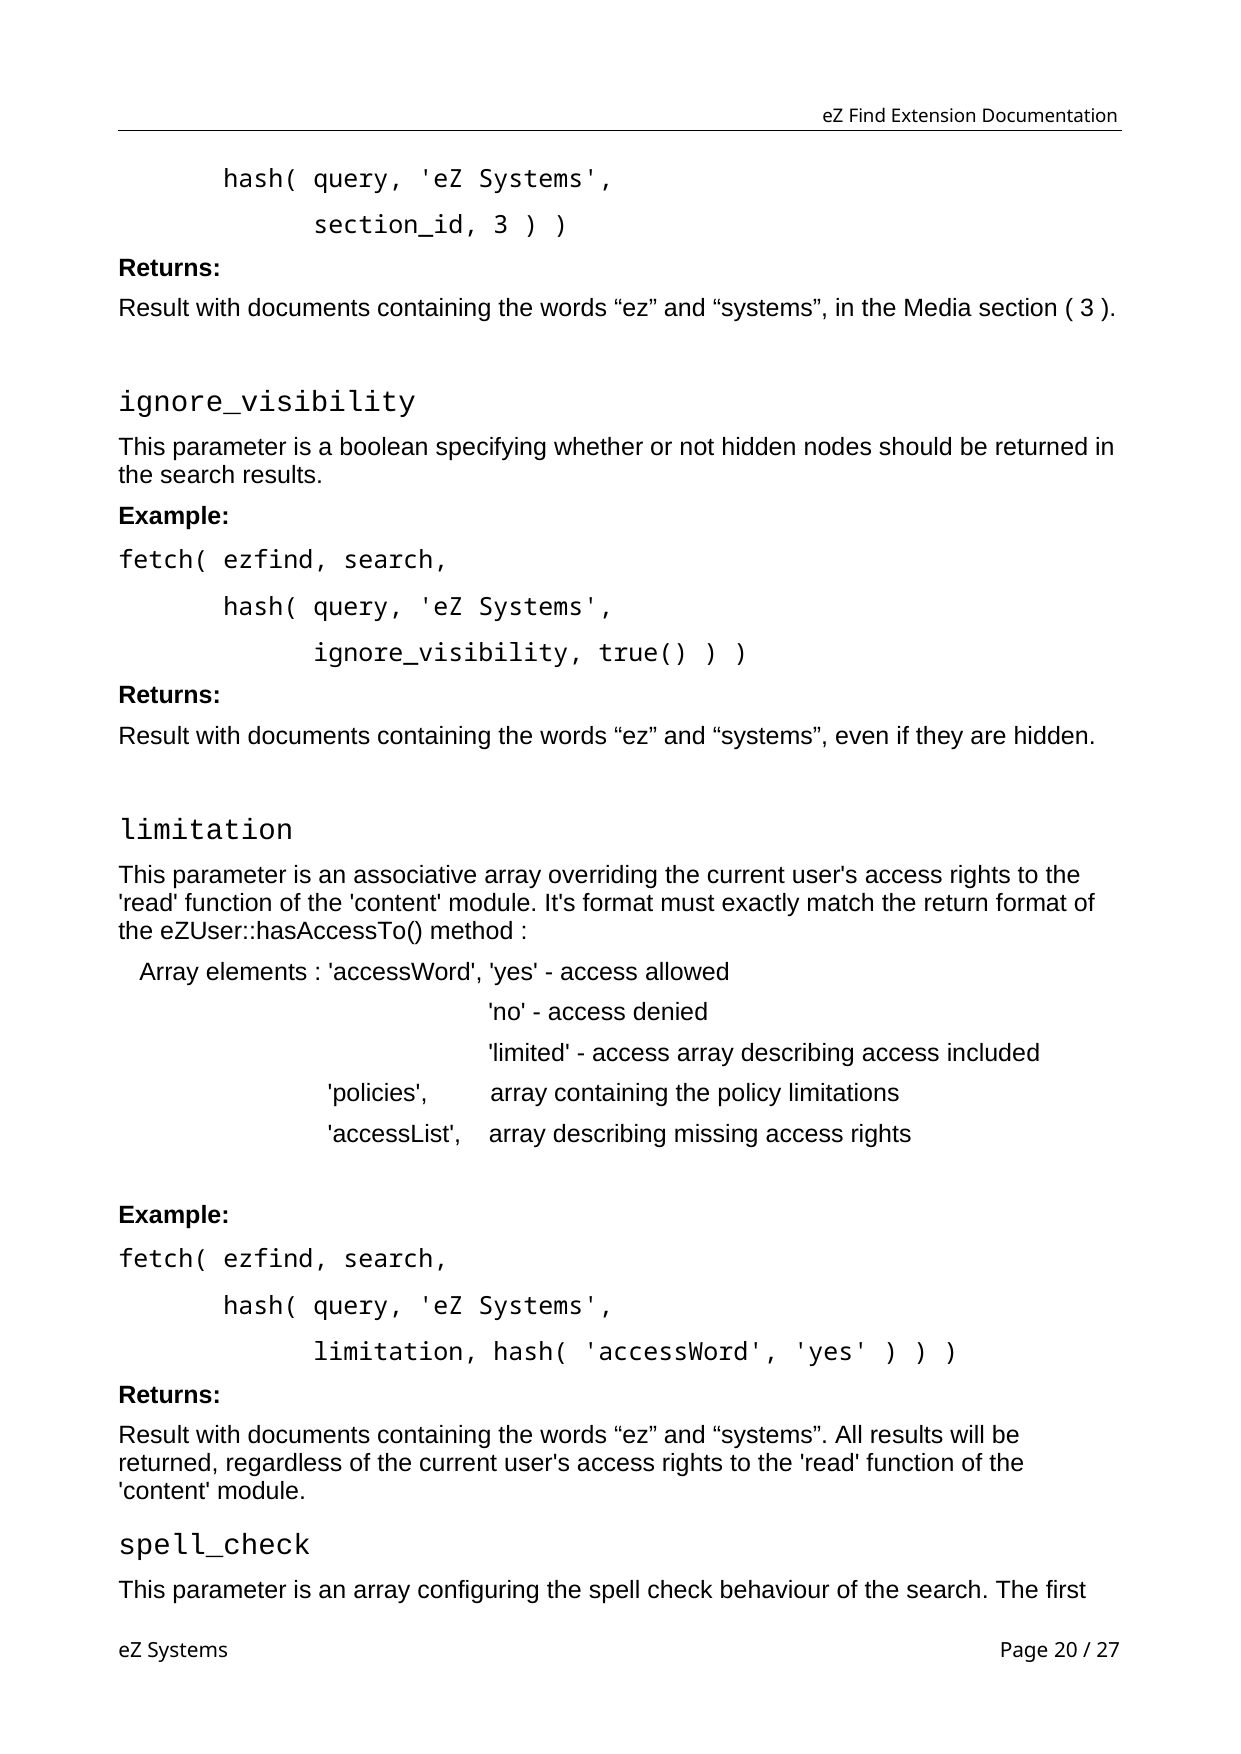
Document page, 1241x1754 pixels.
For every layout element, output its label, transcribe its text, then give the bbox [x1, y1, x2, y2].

text limitation, hash( 'accessWord', 'yes' ) ) ) [118, 1334, 1122, 1368]
text fetch( ezfind, search, [118, 1241, 1122, 1275]
text 'accessList', array describing missing access rights [118, 1119, 1122, 1147]
text section_id, 3 ) ) [118, 207, 1122, 241]
text hash( query, 'eZ Systems', [118, 1287, 1122, 1321]
text Returns: [118, 1380, 1122, 1408]
text Example: [118, 501, 1122, 529]
text Returns: [118, 681, 1122, 709]
text This parameter is a boolean specifying whether or not hidden nodes should be returned in the search results. [118, 433, 1122, 489]
text Result with documents containing the words “ez” and “systems”, even if they are hidden. [118, 722, 1122, 750]
text This parameter is an associative array overriding the current user's access rights to the 'read' function of the 'content' module. It's format must exactly match the return format of the eZUser::hasAccessTo() method : [118, 861, 1122, 945]
text hash( query, 'eZ Systems', [118, 160, 1122, 194]
text 'limited' - access array describing access included [118, 1038, 1122, 1066]
text Example: [118, 1201, 1122, 1228]
text Result with documents containing the words “ez” and “systems”. All results will be returned, regardless of the current user's access rights to the 'read' function of the 'content' module. [118, 1421, 1122, 1505]
text hash( query, 'eZ Systems', [118, 588, 1122, 622]
text ignore_visibility, true() ) ) [118, 635, 1122, 669]
text 'no' - access denied [118, 998, 1122, 1026]
text 'policies', array containing the policy limitations [118, 1079, 1122, 1107]
text fetch( ezfind, search, [118, 542, 1122, 576]
text Array elements : 'accessWord', 'yes' - access allowed [118, 957, 1122, 985]
text This parameter is an array configuring the spell check behaviour of the search. The first [118, 1576, 1122, 1603]
text Returns: [118, 253, 1122, 281]
subtitle limitation [118, 815, 1122, 848]
subtitle spell_check [118, 1530, 1122, 1563]
text Result with documents containing the words “ez” and “systems”, in the Media section ( 3 ). [118, 294, 1122, 322]
subtitle ignore_visibility [118, 387, 1122, 420]
